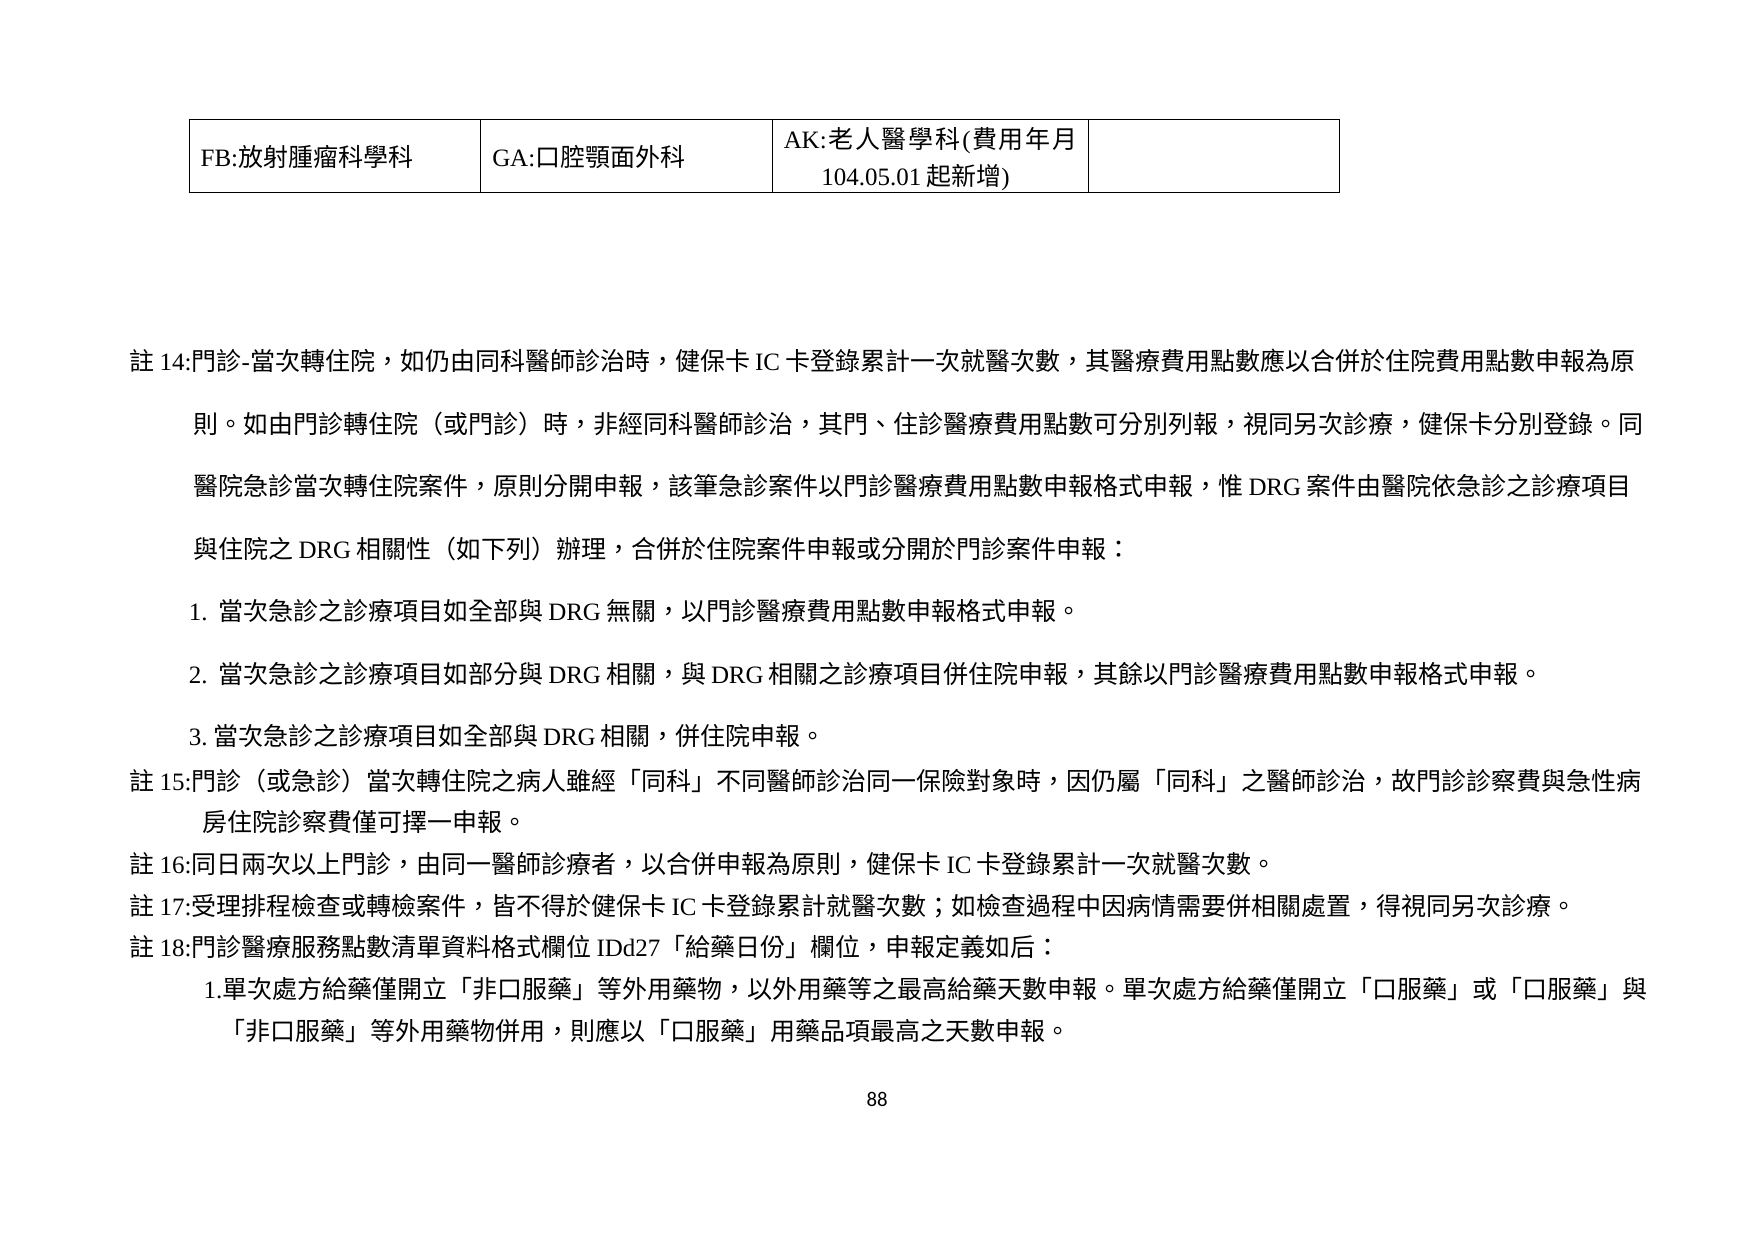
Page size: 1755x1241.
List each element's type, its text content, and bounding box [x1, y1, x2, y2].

table_cell 註15:門診（或急診）當次轉住院之病人雖經「同科」不同醫師診治同一保險對象時，因仍屬「同科」之醫師診治，故門診診察費與急性病房住院診察費僅可擇一申報。 [118, 756, 1658, 839]
table_cell 註14:門診-當次轉住院，如仍由同科醫師診治時，健保卡IC卡登錄累計一次就醫次數，其醫療費用點數應以合併於住院費用點數申報為原則。如由門診轉住院（或門診）時，非經同科醫師診治，其門、住診醫療費用點數可分別列報，視同另次診療，健保卡分別登錄。同醫院急診當次轉住院案件，原則分開申報，該筆急診案件以門診醫療費用點數申報格式申報，惟DRG案件由醫院依急診之診療項目與住院之DRG相關性（如下列）辦理，合併於住院案件申報或分開於門診案件申報： 當次急診之診療項目如全部與DRG無關，以門診醫療費用點數申報格式申報。 當次急診之診療項目如部分與DRG相關，與DRG相關之診療項目併住院申報，其餘以門診醫療費用點數申報格式申報。 3. 當次急診之診療項目如全部與DRG相關，併住院申報。 [118, 256, 1658, 756]
table_cell [118, 119, 1658, 256]
table_cell 註17:受理排程檢查或轉檢案件，皆不得於健保卡IC卡登錄累計就醫次數；如檢查過程中因病情需要併相關處置，得視同另次診療。 [118, 881, 1658, 922]
table_cell 註16:同日兩次以上門診，由同一醫師診療者，以合併申報為原則，健保卡IC卡登錄累計一次就醫次數。 [118, 839, 1658, 881]
table_cell GA:口腔顎面外科 [481, 120, 772, 192]
table_cell [1089, 120, 1339, 192]
table_cell FB:放射腫瘤科學科 [190, 120, 480, 192]
table_cell AK:老人醫學科(費用年月104.05.01起新增) [773, 120, 1088, 192]
table_cell 註18:門診醫療服務點數清單資料格式欄位IDd27「給藥日份」欄位，申報定義如后： 1.單次處方給藥僅開立「非口服藥」等外用藥物，以外用藥等之最高給藥天數申報。單次處方給藥僅開立「口服藥」或「口服藥」與「非口服藥」等外用藥物併用，則應以「口服藥」用藥品項最高之天數申報。 [118, 923, 1658, 1047]
